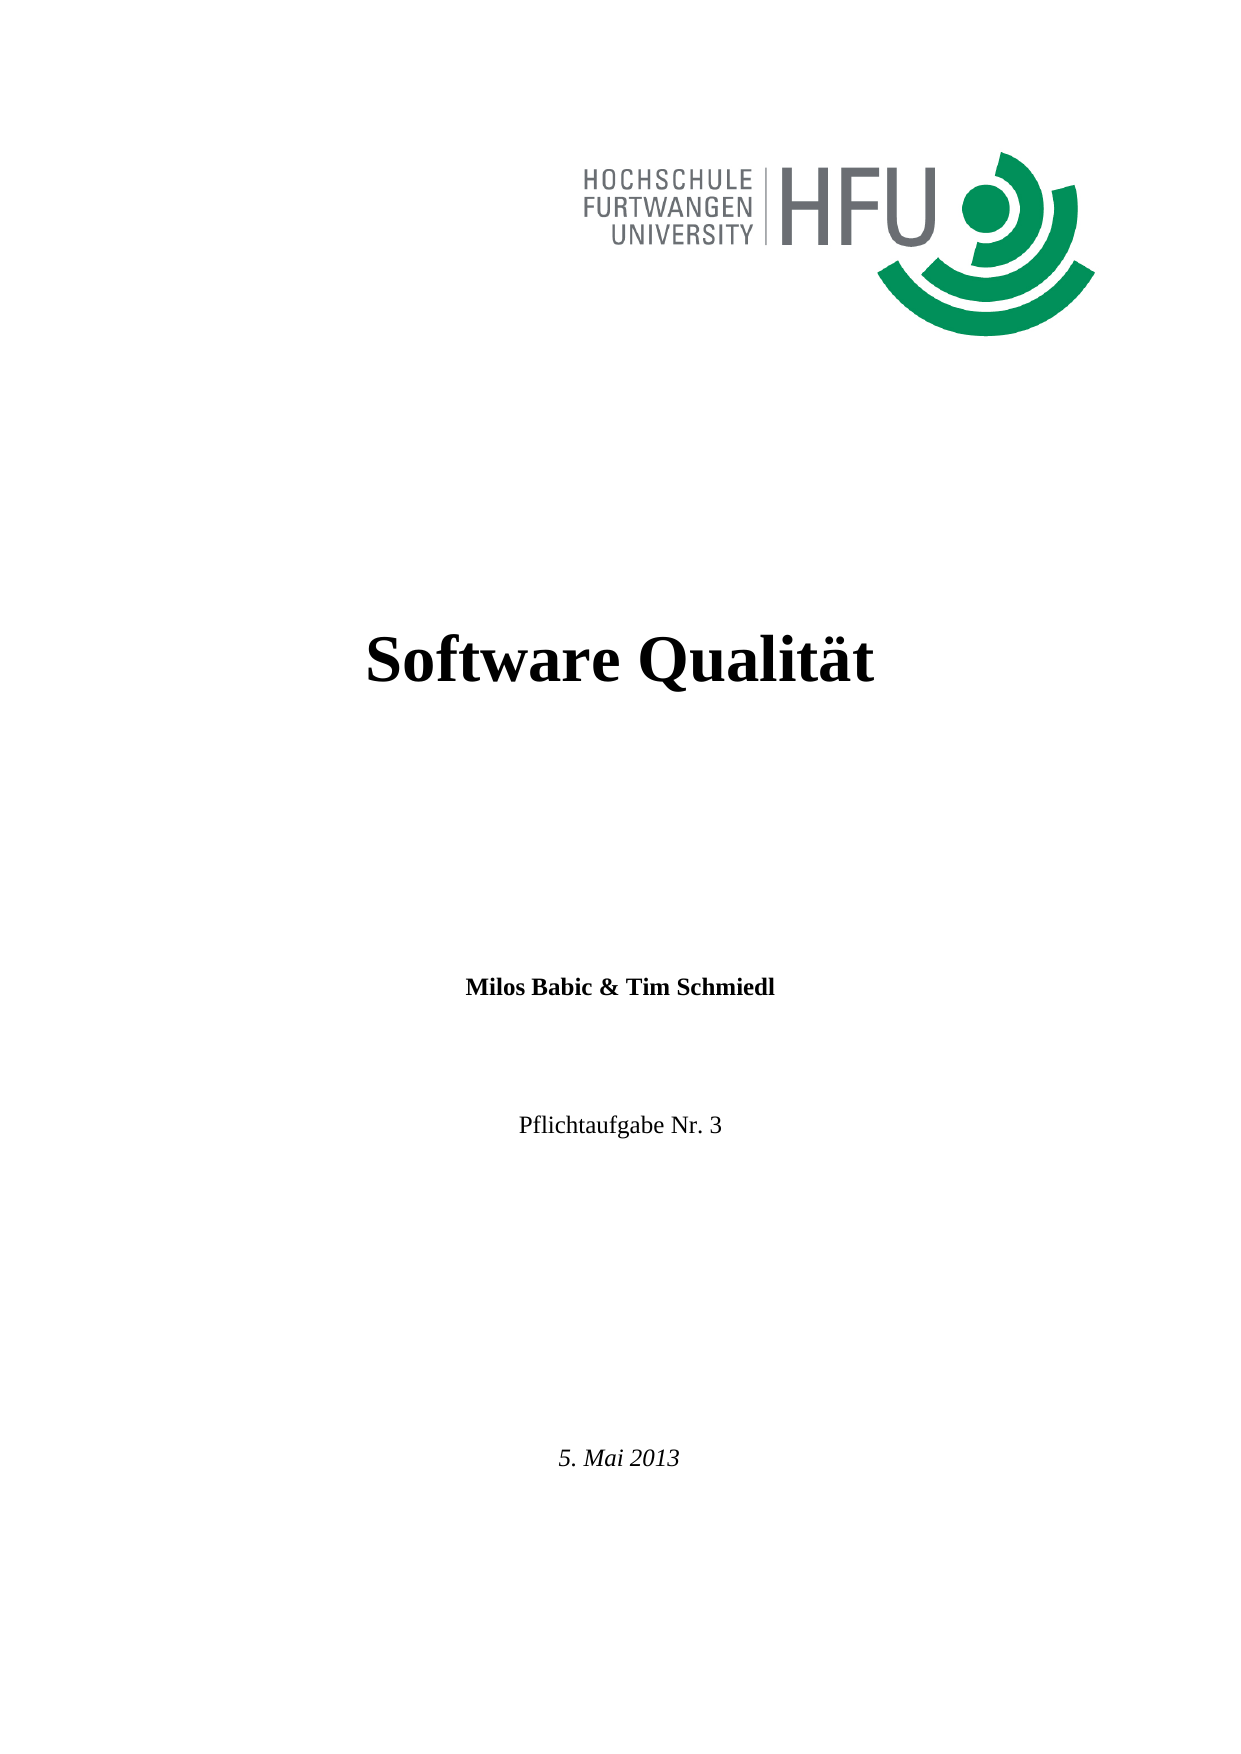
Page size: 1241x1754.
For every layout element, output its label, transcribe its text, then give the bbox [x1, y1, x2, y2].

text Pflichtaufgabe Nr. 3 [118, 1112, 1122, 1139]
text Milos Babic & Tim Schmiedl [118, 973, 1122, 1001]
picture [551, 125, 1123, 360]
text Software Qualität [118, 622, 1122, 696]
text 5. Mai 2013 [118, 1444, 1122, 1472]
